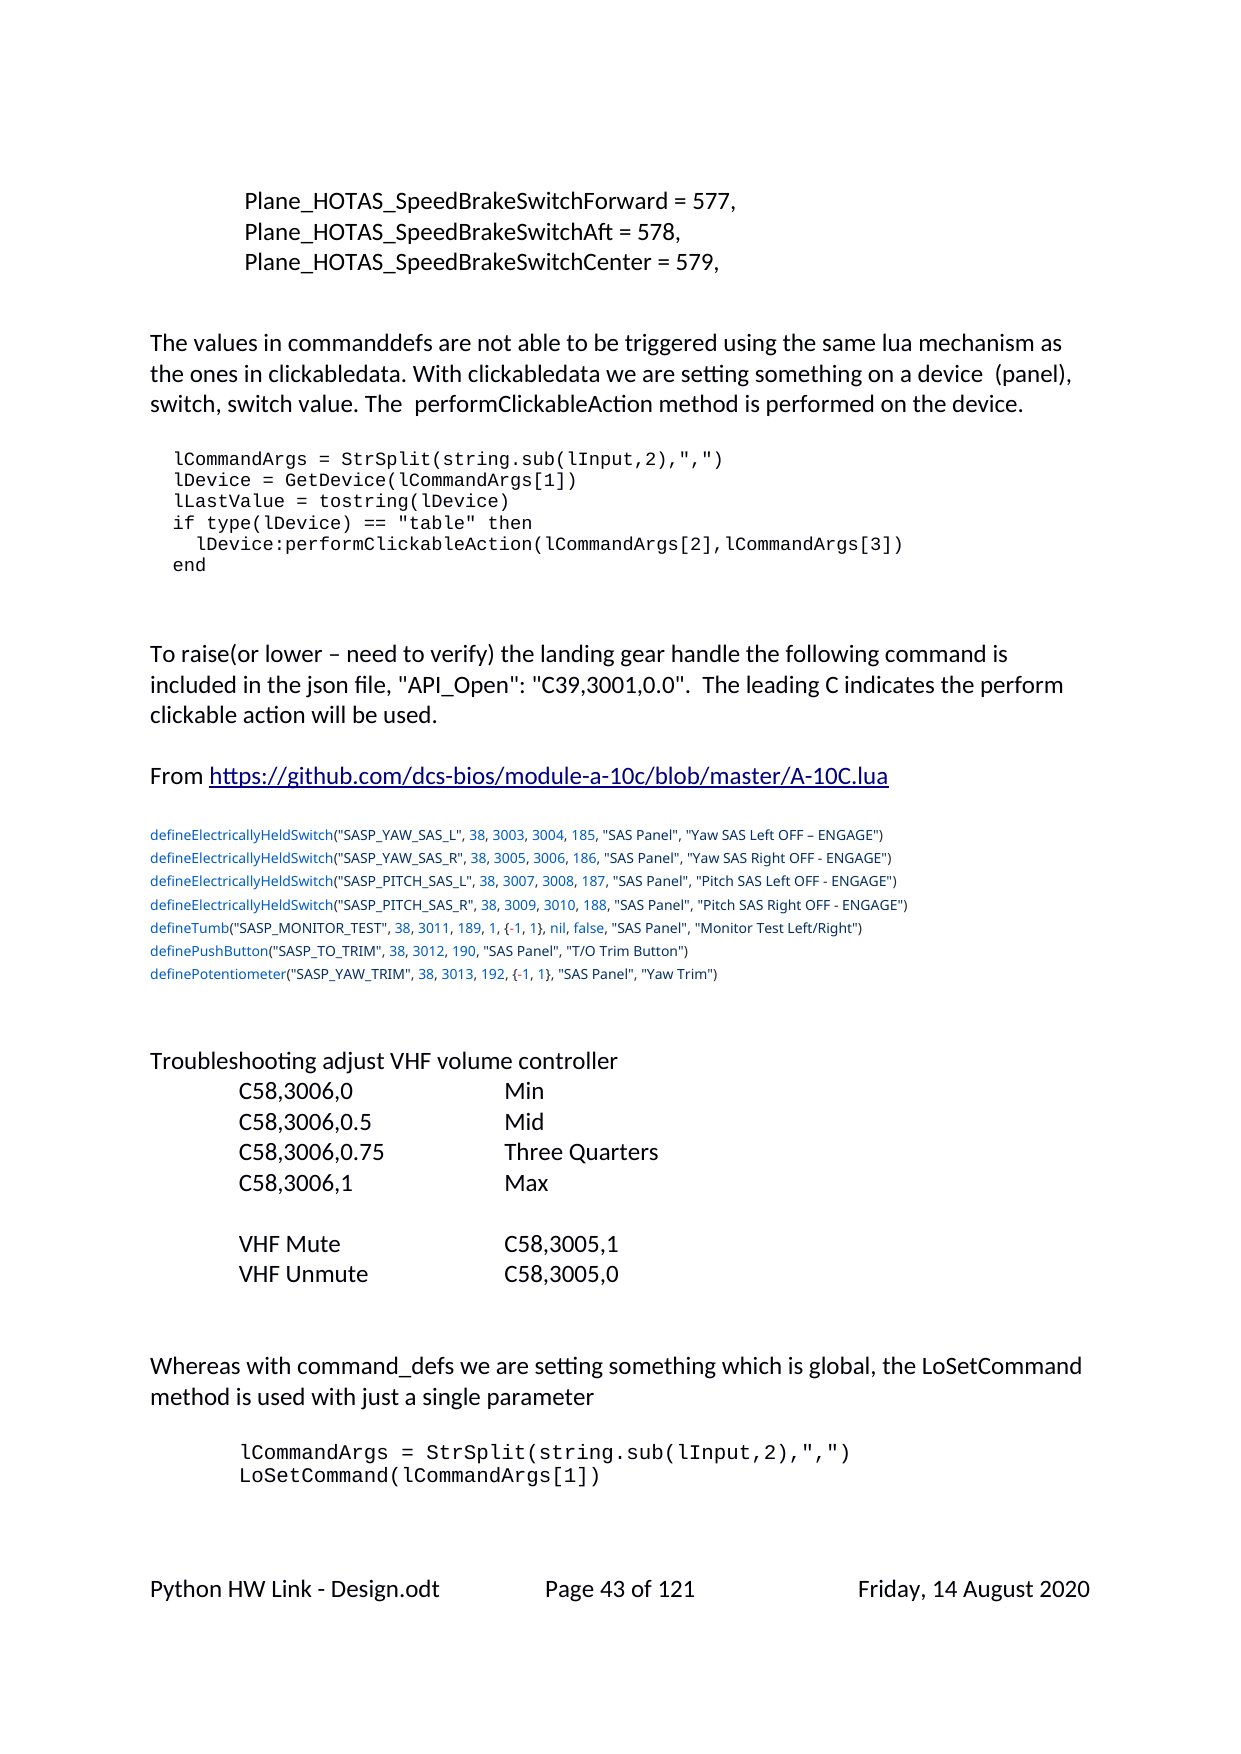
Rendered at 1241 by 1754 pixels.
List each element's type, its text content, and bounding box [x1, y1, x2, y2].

text definePushButton("SASP_TO_TRIM", 38, 3012, 190, "SAS Panel", "T/O Trim Button") [150, 937, 1090, 961]
text VHF Mute C58,3005,1 [150, 1228, 1090, 1259]
text From https://github.com/dcs-bios/module-a-10c/blob/master/A-10C.lua [150, 760, 1090, 791]
text lLastValue = tostring(lDevice) [150, 492, 1090, 513]
text To raise(or lower – need to verify) the landing gear handle the following command is included in the json file, "API_Open": "C39,3001,0.0". The leading C indicates the perform clickable action will be used. [150, 638, 1090, 730]
text defineTumb("SASP_MONITOR_TEST", 38, 3011, 189, 1, {-1, 1}, nil, false, "SAS Panel", "Monitor Test Left/Right") [150, 914, 1090, 937]
text C58,3006,0.5 Mid [150, 1106, 1090, 1137]
text defineElectricallyHeldSwitch("SASP_PITCH_SAS_R", 38, 3009, 3010, 188, "SAS Panel", "Pitch SAS Right OFF - ENGAGE") [150, 891, 1090, 914]
text end [150, 556, 1090, 577]
text defineElectricallyHeldSwitch("SASP_YAW_SAS_R", 38, 3005, 3006, 186, "SAS Panel", "Yaw SAS Right OFF - ENGAGE") [150, 844, 1090, 868]
text definePotentiometer("SASP_YAW_TRIM", 38, 3013, 192, {-1, 1}, "SAS Panel", "Yaw Trim") [150, 961, 1090, 984]
text C58,3006,0.75 Three Quarters [150, 1137, 1090, 1167]
text Troubleshooting adjust VHF volume controller [150, 1045, 1090, 1076]
text LoSetCommand(lCommandArgs[1]) [150, 1465, 1090, 1489]
text C58,3006,1 Max [150, 1167, 1090, 1198]
text lDevice = GetDevice(lCommandArgs[1]) [150, 471, 1090, 492]
text lDevice:performClickableAction(lCommandArgs[2],lCommandArgs[3]) [150, 535, 1090, 556]
text lCommandArgs = StrSplit(string.sub(lInput,2),",") [150, 1442, 1090, 1465]
text defineElectricallyHeldSwitch("SASP_PITCH_SAS_L", 38, 3007, 3008, 187, "SAS Panel", "Pitch SAS Left OFF - ENGAGE") [150, 868, 1090, 891]
text Whereas with command_defs we are setting something which is global, the LoSetCommand method is used with just a single parameter [150, 1350, 1090, 1411]
text C58,3006,0 Min [150, 1076, 1090, 1106]
text The values in commanddefs are not able to be triggered using the same lua mechanism as the ones in clickabledata. With clickabledata we are setting something on a device (panel), switch, switch value. The performClickableAction method is performed on the device. [150, 328, 1090, 419]
text if type(lDevice) == "table" then [150, 513, 1090, 535]
text defineElectricallyHeldSwitch("SASP_YAW_SAS_L", 38, 3003, 3004, 185, "SAS Panel", "Yaw SAS Left OFF – ENGAGE") [150, 821, 1090, 844]
text VHF Unmute C58,3005,0 [150, 1259, 1090, 1289]
text lCommandArgs = StrSplit(string.sub(lInput,2),",") [150, 450, 1090, 471]
